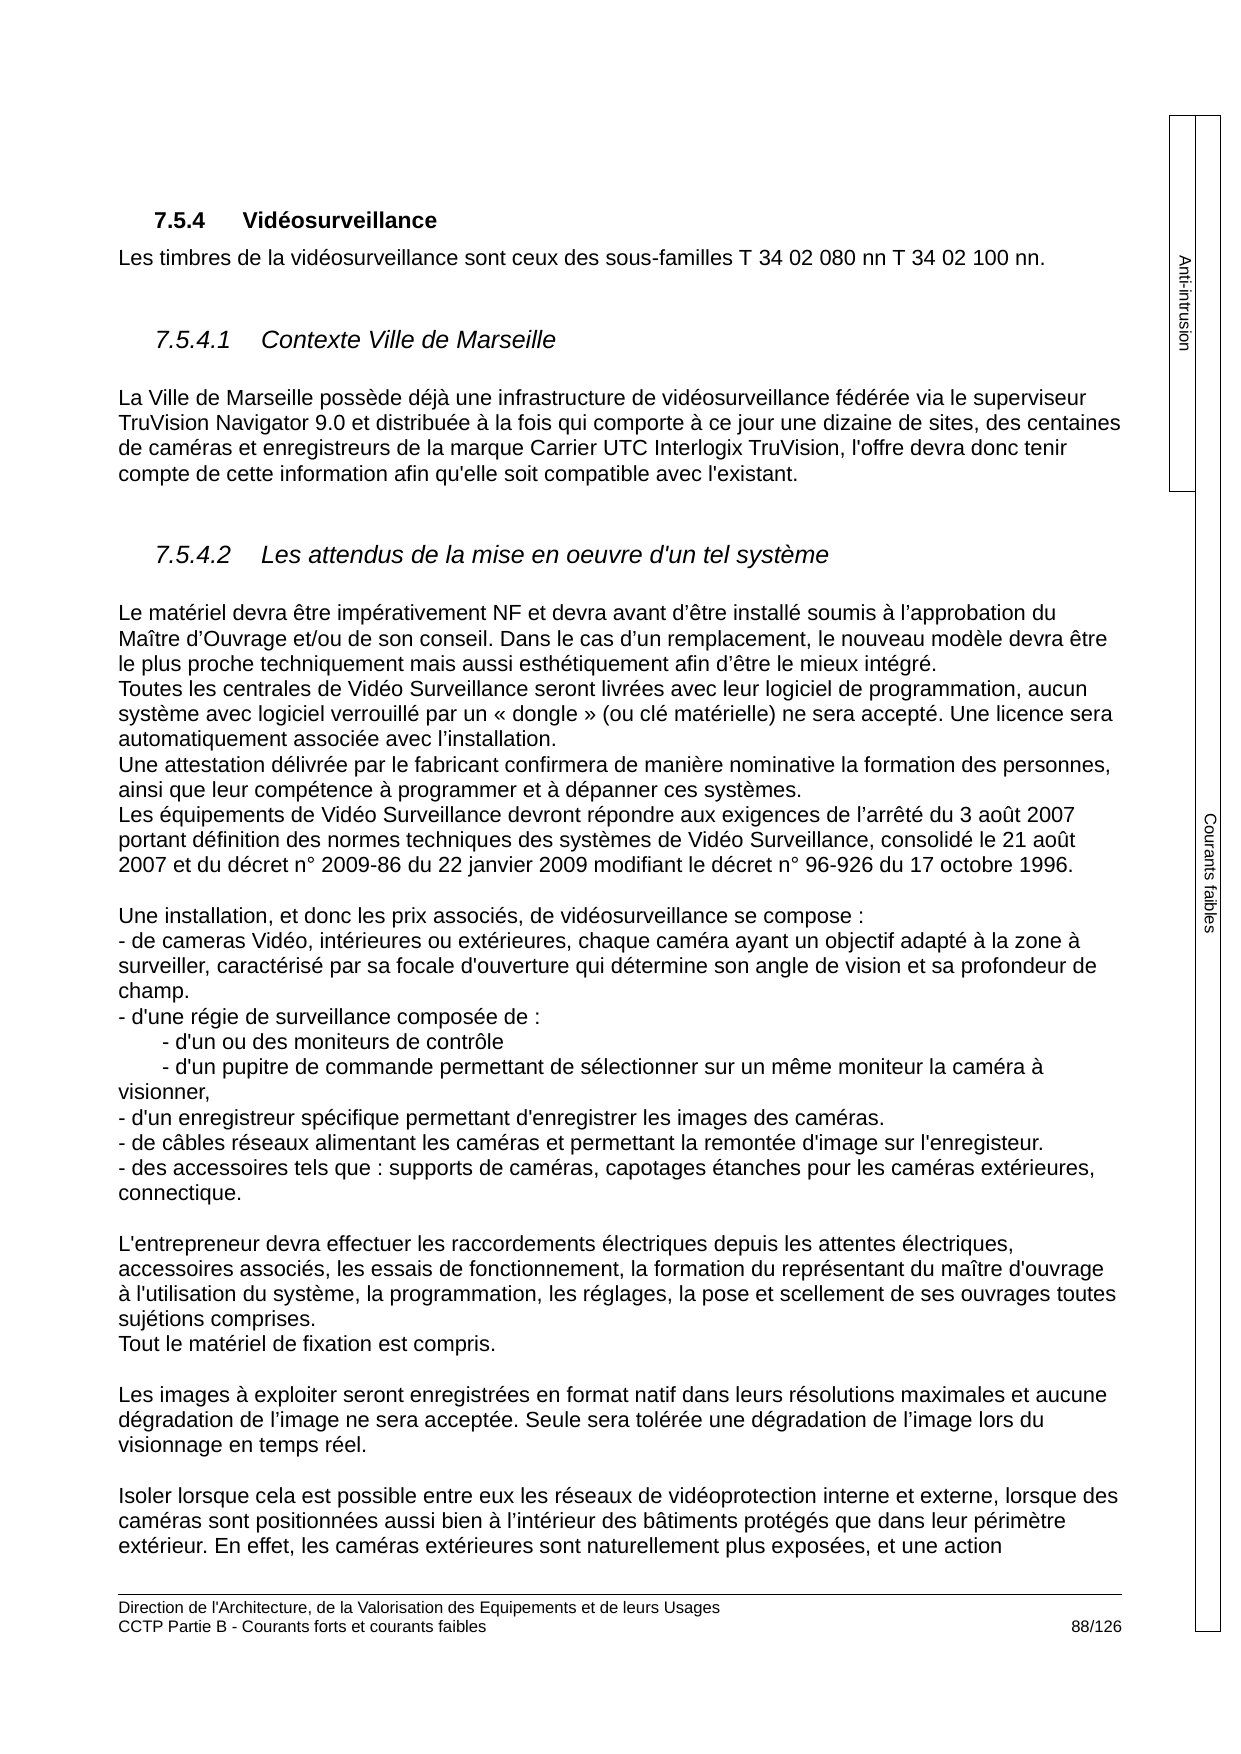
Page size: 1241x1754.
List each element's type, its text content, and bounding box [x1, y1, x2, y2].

text - d'un ou des moniteurs de contrôle [118, 1029, 1122, 1054]
text - de cameras Vidéo, intérieures ou extérieures, chaque caméra ayant un objectif adapté à la zone à surveiller, caractérisé par sa focale d'ouverture qui détermine son angle de vision et sa profondeur de champ. [118, 928, 1122, 1003]
text - de câbles réseaux alimentant les caméras et permettant la remontée d'image sur l'enregisteur. [118, 1129, 1122, 1155]
text Les timbres de la vidéosurveillance sont ceux des sous-familles T 34 02 080 nn T 34 02 100 nn. [118, 245, 1122, 270]
text - d'une régie de surveillance composée de : [118, 1003, 1122, 1029]
text - des accessoires tels que : supports de caméras, capotages étanches pour les caméras extérieures, connectique. [118, 1155, 1122, 1205]
text Isoler lorsque cela est possible entre eux les réseaux de vidéoprotection interne et externe, lorsque des caméras sont positionnées aussi bien à l’intérieur des bâtiments protégés que dans leur périmètre extérieur. En effet, les caméras extérieures sont naturellement plus exposées, et une action [118, 1482, 1122, 1558]
text Les équipements de Vidéo Surveillance devront répondre aux exigences de l’arrêté du 3 août 2007 portant définition des normes techniques des systèmes de Vidéo Surveillance, consolidé le 21 août 2007 et du décret n° 2009-86 du 22 janvier 2009 modifiant le décret n° 96-926 du 17 octobre 1996. [118, 802, 1122, 877]
text La Ville de Marseille possède déjà une infrastructure de vidéosurveillance fédérée via le superviseur TruVision Navigator 9.0 et distribuée à la fois qui comporte à ce jour une dizaine de sites, des centaines de caméras et enregistreurs de la marque Carrier UTC Interlogix TruVision, l'offre devra donc tenir compte de cette information afin qu'elle soit compatible avec l'existant. [118, 385, 1122, 486]
text Toutes les centrales de Vidéo Surveillance seront livrées avec leur logiciel de programmation, aucun système avec logiciel verrouillé par un « dongle » (ou clé matérielle) ne sera accepté. Une licence sera automatiquement associée avec l’installation. [118, 676, 1122, 751]
text - d'un pupitre de commande permettant de sélectionner sur un même moniteur la caméra à visionner, [118, 1054, 1122, 1104]
text L'entrepreneur devra effectuer les raccordements électriques depuis les attentes électriques, accessoires associés, les essais de fonctionnement, la formation du représentant du maître d'ouvrage à l'utilisation du système, la programmation, les réglages, la pose et scellement de ses ouvrages toutes sujétions comprises. [118, 1230, 1122, 1331]
text - d'un enregistreur spécifique permettant d'enregistrer les images des caméras. [118, 1104, 1122, 1129]
text Le matériel devra être impérativement NF et devra avant d’être installé soumis à l’approbation du Maître d’Ouvrage et/ou de son conseil. Dans le cas d’un remplacement, le nouveau modèle devra être le plus proche techniquement mais aussi esthétiquement afin d’être le mieux intégré. [118, 600, 1122, 676]
subtitle Contexte Ville de Marseille [118, 325, 1122, 354]
text Une installation, et donc les prix associés, de vidéosurveillance se compose : [118, 903, 1122, 928]
text Les images à exploiter seront enregistrées en format natif dans leurs résolutions maximales et aucune dégradation de l’image ne sera acceptée. Seule sera tolérée une dégradation de l’image lors du visionnage en temps réel. [118, 1382, 1122, 1457]
subtitle Les attendus de la mise en oeuvre d'un tel système [118, 540, 1122, 569]
text Tout le matériel de fixation est compris. [118, 1331, 1122, 1356]
text Une attestation délivrée par le fabricant confirmera de manière nominative la formation des personnes, ainsi que leur compétence à programmer et à dépanner ces systèmes. [118, 751, 1122, 802]
subtitle Vidéosurveillance [118, 207, 1122, 233]
